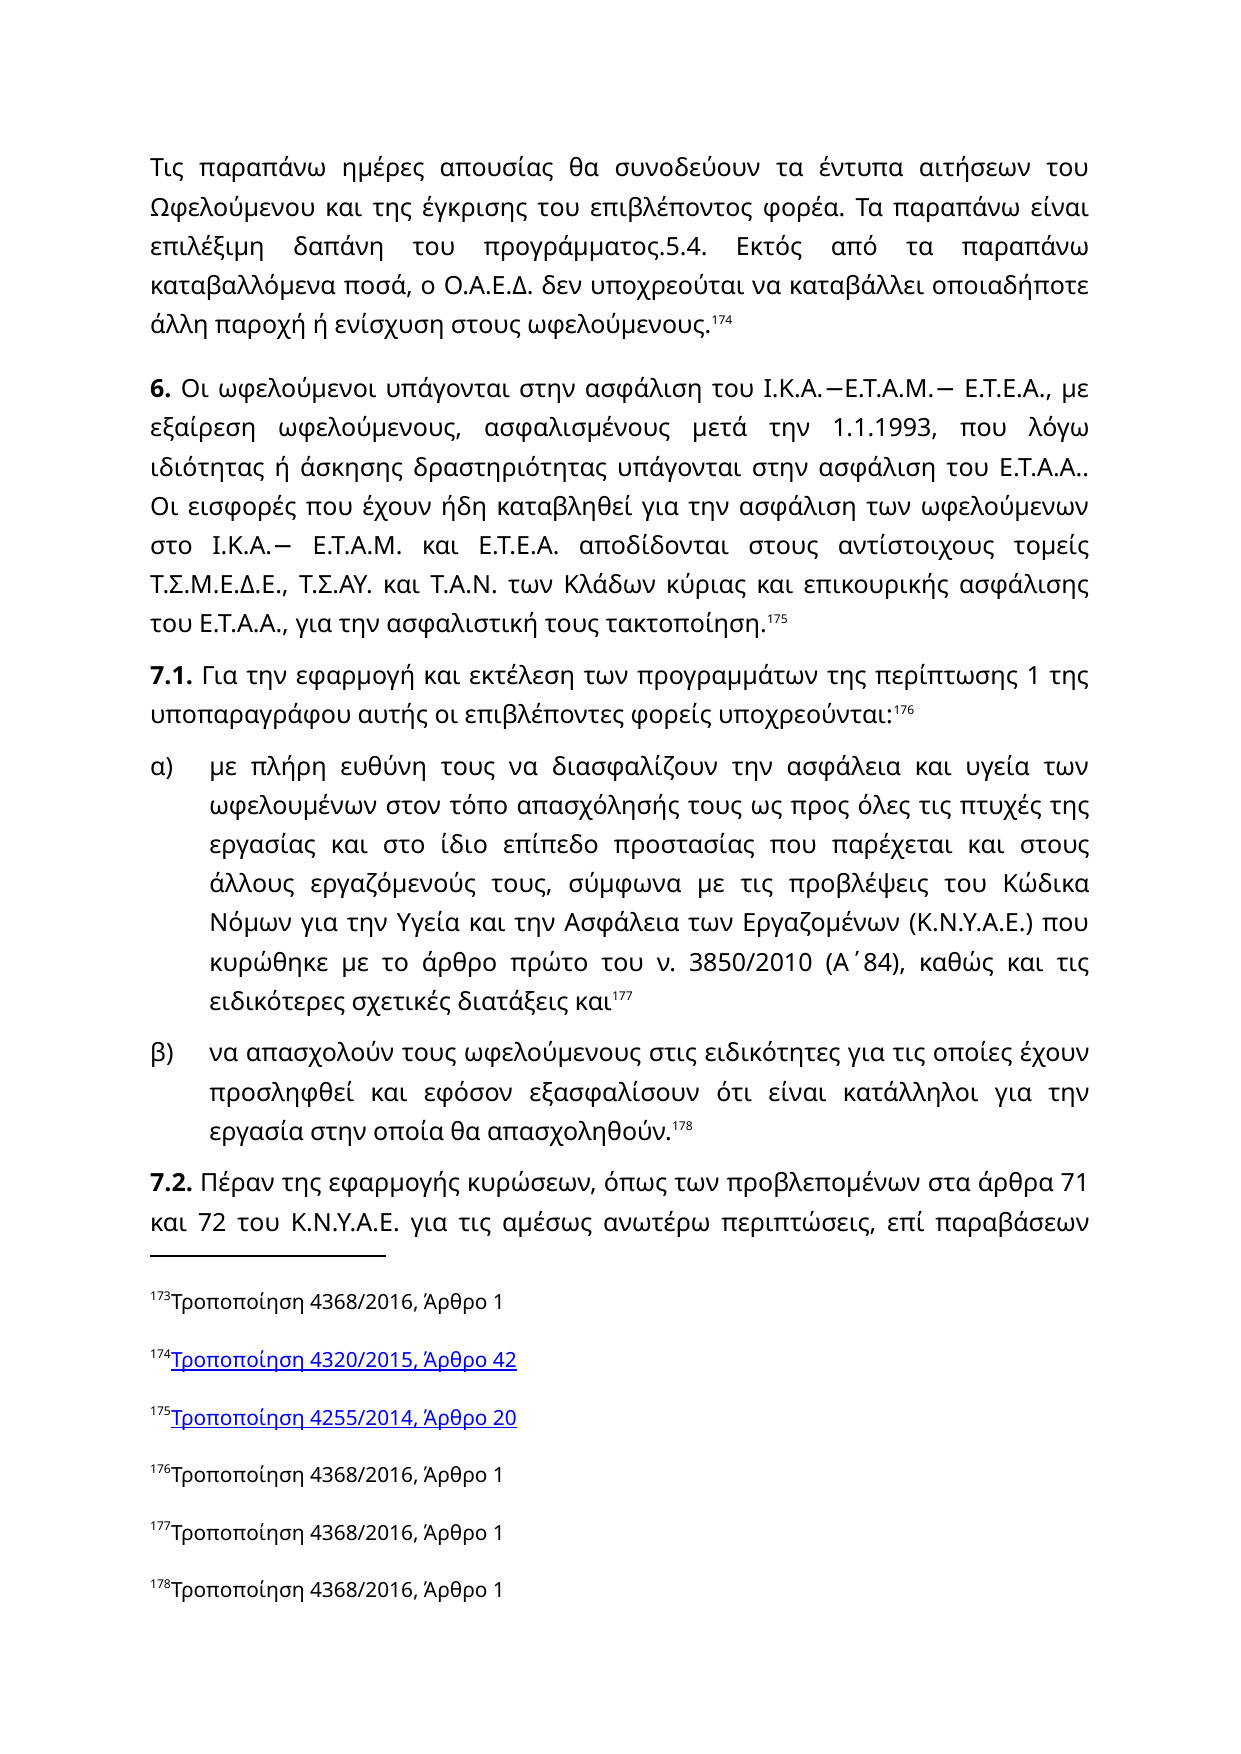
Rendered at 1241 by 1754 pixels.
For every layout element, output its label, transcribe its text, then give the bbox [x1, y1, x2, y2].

list β) να απασχολούν τους ωφελούμενους στις ειδικότητες για τις οποίες έχουν προσληφθεί και εφόσον εξασφαλίσουν ότι είναι κατάλληλοι για την εργασία στην οποία θα απασχοληθούν. [150, 1035, 1090, 1147]
text 6. Οι ωφελούμενοι υπάγονται στην ασφάλιση του Ι.Κ.Α.−Ε.Τ.Α.Μ.− Ε.Τ.Ε.Α., με εξαίρεση ωφελούμενους, ασφαλισμένους μετά την 1.1.1993, που λόγω ιδιότητας ή άσκησης δραστηριότητας υπάγονται στην ασφάλιση του Ε.Τ.Α.Α.. Οι εισφορές που έχουν ήδη καταβληθεί για την ασφάλιση των ωφελούμενων στο Ι.Κ.Α.− Ε.Τ.Α.Μ. και Ε.Τ.Ε.Α. αποδίδονται στους αντίστοιχους τομείς Τ.Σ.Μ.Ε.Δ.Ε., Τ.Σ.ΑΥ. και Τ.Α.Ν. των Κλάδων κύριας και επικουρικής ασφάλισης του Ε.Τ.Α.Α., για την ασφαλιστική τους τακτοποίηση. [150, 371, 1090, 640]
text Τροποποίηση 4255/2014, Άρθρο 20 [150, 1403, 1090, 1431]
text Τροποποίηση 4368/2016, Άρθρο 1 [150, 1518, 1090, 1546]
text Τις παραπάνω ημέρες απουσίας θα συνοδεύουν τα έντυπα αιτήσεων του Ωφελούμενου και της έγκρισης του επιβλέποντος φορέα. Τα παραπάνω είναι επιλέξιμη δαπάνη του προγράμματος.5.4. Εκτός από τα παραπάνω καταβαλλόμενα ποσά, ο Ο.Α.Ε.Δ. δεν υποχρεούται να καταβάλλει οποιαδήποτε άλλη παροχή ή ενίσχυση στους ωφελούμενους. [150, 150, 1090, 341]
text Τροποποίηση 4368/2016, Άρθρο 1 [150, 1460, 1090, 1489]
text 7.2. Πέραν της εφαρμογής κυρώσεων, όπως των προβλεπομένων στα άρθρα 71 και 72 του Κ.Ν.Υ.Α.Ε. για τις αμέσως ανωτέρω περιπτώσεις, επί παραβάσεων [150, 1165, 1090, 1238]
text 7.1. Για την εφαρμογή και εκτέλεση των προγραμμάτων της περίπτωσης 1 της υποπαραγράφου αυτής οι επιβλέποντες φορείς υποχρεούνται: [150, 657, 1090, 731]
text Τροποποίηση 4368/2016, Άρθρο 1 [150, 1576, 1090, 1604]
text Τροποποίηση 4368/2016, Άρθρο 1 [150, 1287, 1090, 1316]
text Τροποποίηση 4320/2015, Άρθρο 42 [150, 1345, 1090, 1373]
list α) με πλήρη ευθύνη τους να διασφαλίζουν την ασφάλεια και υγεία των ωφελουμένων στον τόπο απασχόλησής τους ως προς όλες τις πτυχές της εργασίας και στο ίδιο επίπεδο προστασίας που παρέχεται και στους άλλους εργαζόμενούς τους, σύμφωνα με τις προβλέψεις του Κώδικα Νόμων για την Υγεία και την Ασφάλεια των Εργαζομένων (Κ.Ν.Υ.Α.Ε.) που κυρώθηκε με το άρθρο πρώτο του ν. 3850/2010 (Α΄84), καθώς και τις ειδικότερες σχετικές διατάξεις και [150, 748, 1090, 1017]
